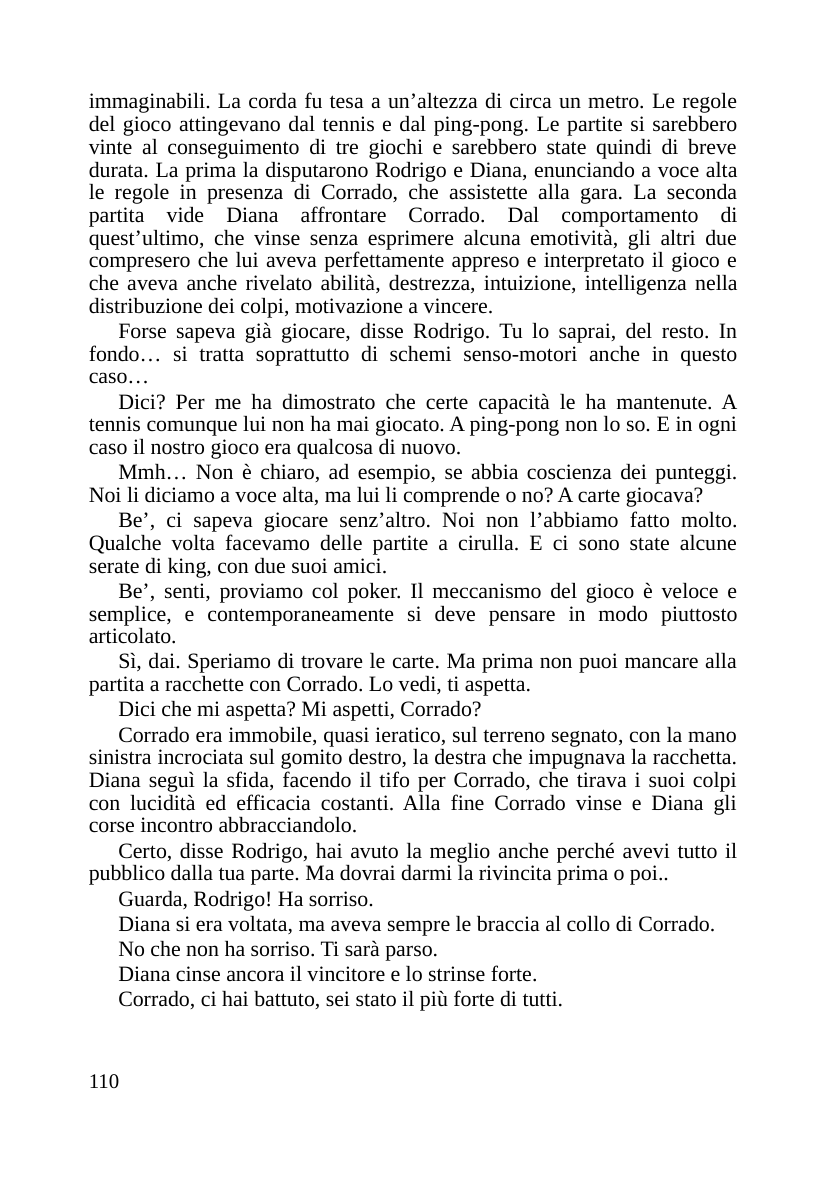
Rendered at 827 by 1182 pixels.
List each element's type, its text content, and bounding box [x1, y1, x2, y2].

text Corrado era immobile, quasi ieratico, sul terreno segnato, con la mano sinistra incrociata sul gomito destro, la destra che impugnava la racchetta. Diana seguì la sfida, facendo il tifo per Corrado, che tirava i suoi colpi con lucidità ed efficacia costanti. Alla fine Corrado vinse e Diana gli corse incontro abbracciandolo. [88, 722, 738, 838]
text Dici che mi aspetta? Mi aspetti, Corrado? [88, 696, 738, 722]
text immaginabili. La corda fu tesa a un’altezza di circa un metro. Le regole del gioco attingevano dal tennis e dal ping-pong. Le partite si sarebbero vinte al conseguimento di tre giochi e sarebbero state quindi di breve durata. La prima la disputarono Rodrigo e Diana, enunciando a voce alta le regole in presenza di Corrado, che assistette alla gara. La seconda partita vide Diana affrontare Corrado. Dal comportamento di quest’ultimo, che vinse senza esprimere alcuna emotività, gli altri due compresero che lui aveva perfettamente appreso e interpretato il gioco e che aveva anche rivelato abilità, destrezza, intuizione, intelligenza nella distribuzione dei colpi, motivazione a vincere. [88, 88, 738, 318]
text Dici? Per me ha dimostrato che certe capacità le ha mantenute. A tennis comunque lui non ha mai giocato. A ping-pong non lo so. E in ogni caso il nostro gioco era qualcosa di nuovo. [88, 389, 738, 459]
text Diana cinse ancora il vincitore e lo strinse forte. [88, 961, 738, 986]
text Mmh… Non è chiaro, ad esempio, se abbia coscienza dei punteggi. Noi li diciamo a voce alta, ma lui li comprende o no? A carte giocava? [88, 459, 738, 507]
text Be’, ci sapeva giocare senz’altro. Noi non l’abbiamo fatto molto. Qualche volta facevamo delle partite a cirulla. E ci sono state alcune serate di king, con due suoi amici. [88, 507, 738, 578]
text No che non ha sorriso. Ti sarà parso. [88, 936, 738, 961]
text Certo, disse Rodrigo, hai avuto la meglio anche perché avevi tutto il pubblico dalla tua parte. Ma dovrai darmi la rivincita prima o poi.. [88, 838, 738, 886]
text Diana si era voltata, ma aveva sempre le braccia al collo di Corrado. [88, 911, 738, 936]
text Guarda, Rodrigo! Ha sorriso. [88, 886, 738, 911]
text Be’, senti, proviamo col poker. Il meccanismo del gioco è veloce e semplice, e contemporaneamente si deve pensare in modo piuttosto articolato. [88, 578, 738, 648]
text Corrado, ci hai battuto, sei stato il più forte di tutti. [88, 986, 738, 1012]
text Sì, dai. Speriamo di trovare le carte. Ma prima non puoi mancare alla partita a racchette con Corrado. Lo vedi, ti aspetta. [88, 648, 738, 696]
text Forse sapeva già giocare, disse Rodrigo. Tu lo saprai, del resto. In fondo… si tratta soprattutto di schemi senso-motori anche in questo caso… [88, 318, 738, 389]
